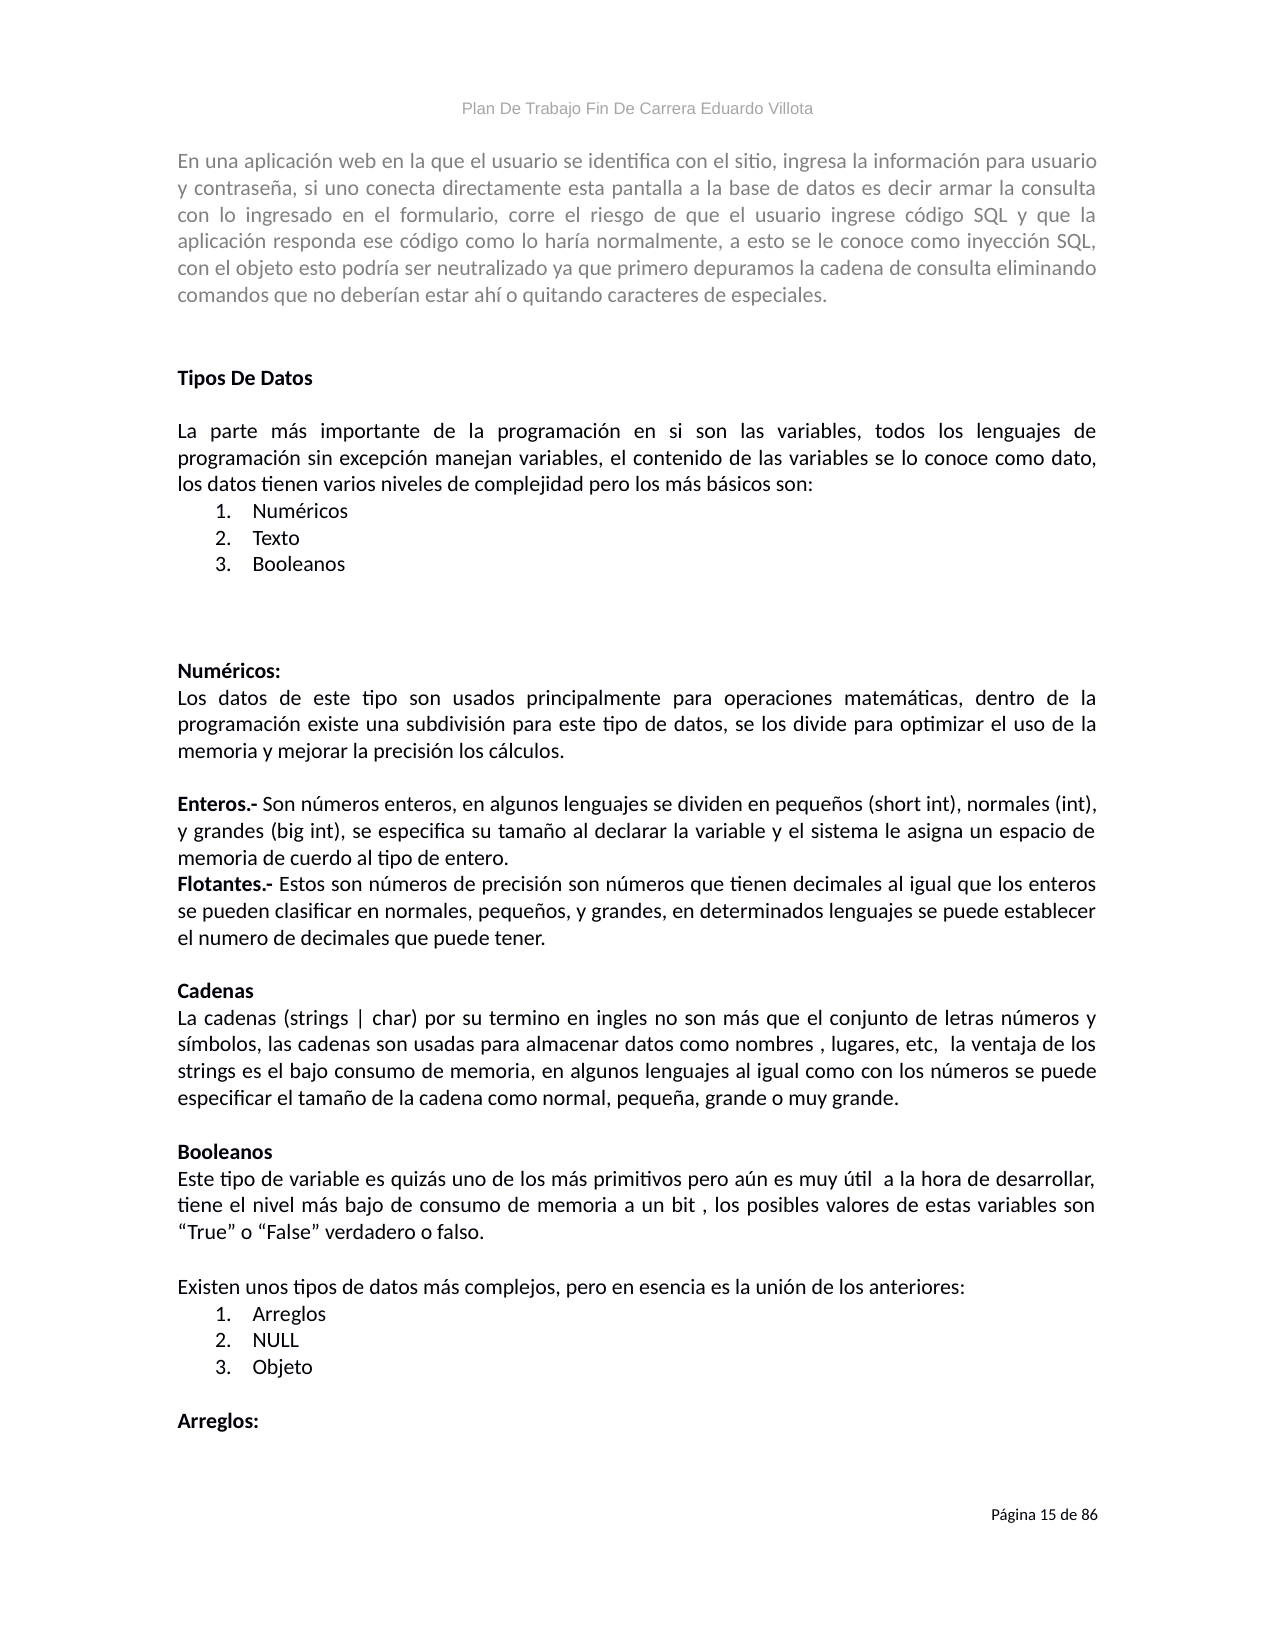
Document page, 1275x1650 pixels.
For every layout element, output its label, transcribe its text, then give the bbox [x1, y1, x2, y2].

text Cadenas [177, 977, 1098, 1004]
text Este tipo de variable es quizás uno de los más primitivos pero aún es muy útil a la hora de desarrollar, tiene el nivel más bajo de consumo de memoria a un bit , los posibles valores de estas variables son “True” o “False” verdadero o falso. [177, 1165, 1098, 1245]
list Numéricos [215, 497, 1098, 524]
text La parte más importante de la programación en si son las variables, todos los lenguajes de programación sin excepción manejan variables, el contenido de las variables se lo conoce como dato, los datos tienen varios niveles de complejidad pero los más básicos son: [177, 417, 1098, 497]
text Existen unos tipos de datos más complejos, pero en esencia es la unión de los anteriores: [177, 1273, 1098, 1300]
text Tipos De Datos [177, 364, 1098, 390]
text Enteros.- Son números enteros, en algunos lenguajes se dividen en pequeños (short int), normales (int), y grandes (big int), se especifica su tamaño al declarar la variable y el sistema le asigna un espacio de memoria de cuerdo al tipo de entero. [177, 790, 1098, 870]
text Numéricos: [177, 657, 1098, 684]
text Los datos de este tipo son usados principalmente para operaciones matemáticas, dentro de la programación existe una subdivisión para este tipo de datos, se los divide para optimizar el uso de la memoria y mejorar la precisión los cálculos. [177, 684, 1098, 764]
text Flotantes.- Estos son números de precisión son números que tienen decimales al igual que los enteros se pueden clasificar en normales, pequeños, y grandes, en determinados lenguajes se puede establecer el numero de decimales que puede tener. [177, 870, 1098, 950]
list Arreglos [215, 1300, 1098, 1326]
list Texto [215, 524, 1098, 550]
list Objeto [215, 1353, 1098, 1380]
list NULL [215, 1326, 1098, 1353]
list Booleanos [215, 550, 1098, 577]
text Booleanos [177, 1138, 1098, 1165]
text En una aplicación web en la que el usuario se identifica con el sitio, ingresa la información para usuario y contraseña, si uno conecta directamente esta pantalla a la base de datos es decir armar la consulta con lo ingresado en el formulario, corre el riesgo de que el usuario ingrese código SQL y que la aplicación responda ese código como lo haría normalmente, a esto se le conoce como inyección SQL, con el objeto esto podría ser neutralizado ya que primero depuramos la cadena de consulta eliminando comandos que no deberían estar ahí o quitando caracteres de especiales. [177, 148, 1098, 308]
text La cadenas (strings | char) por su termino en ingles no son más que el conjunto de letras números y símbolos, las cadenas son usadas para almacenar datos como nombres , lugares, etc, la ventaja de los strings es el bajo consumo de memoria, en algunos lenguajes al igual como con los números se puede especificar el tamaño de la cadena como normal, pequeña, grande o muy grande. [177, 1004, 1098, 1110]
text Arreglos: [177, 1408, 1098, 1434]
